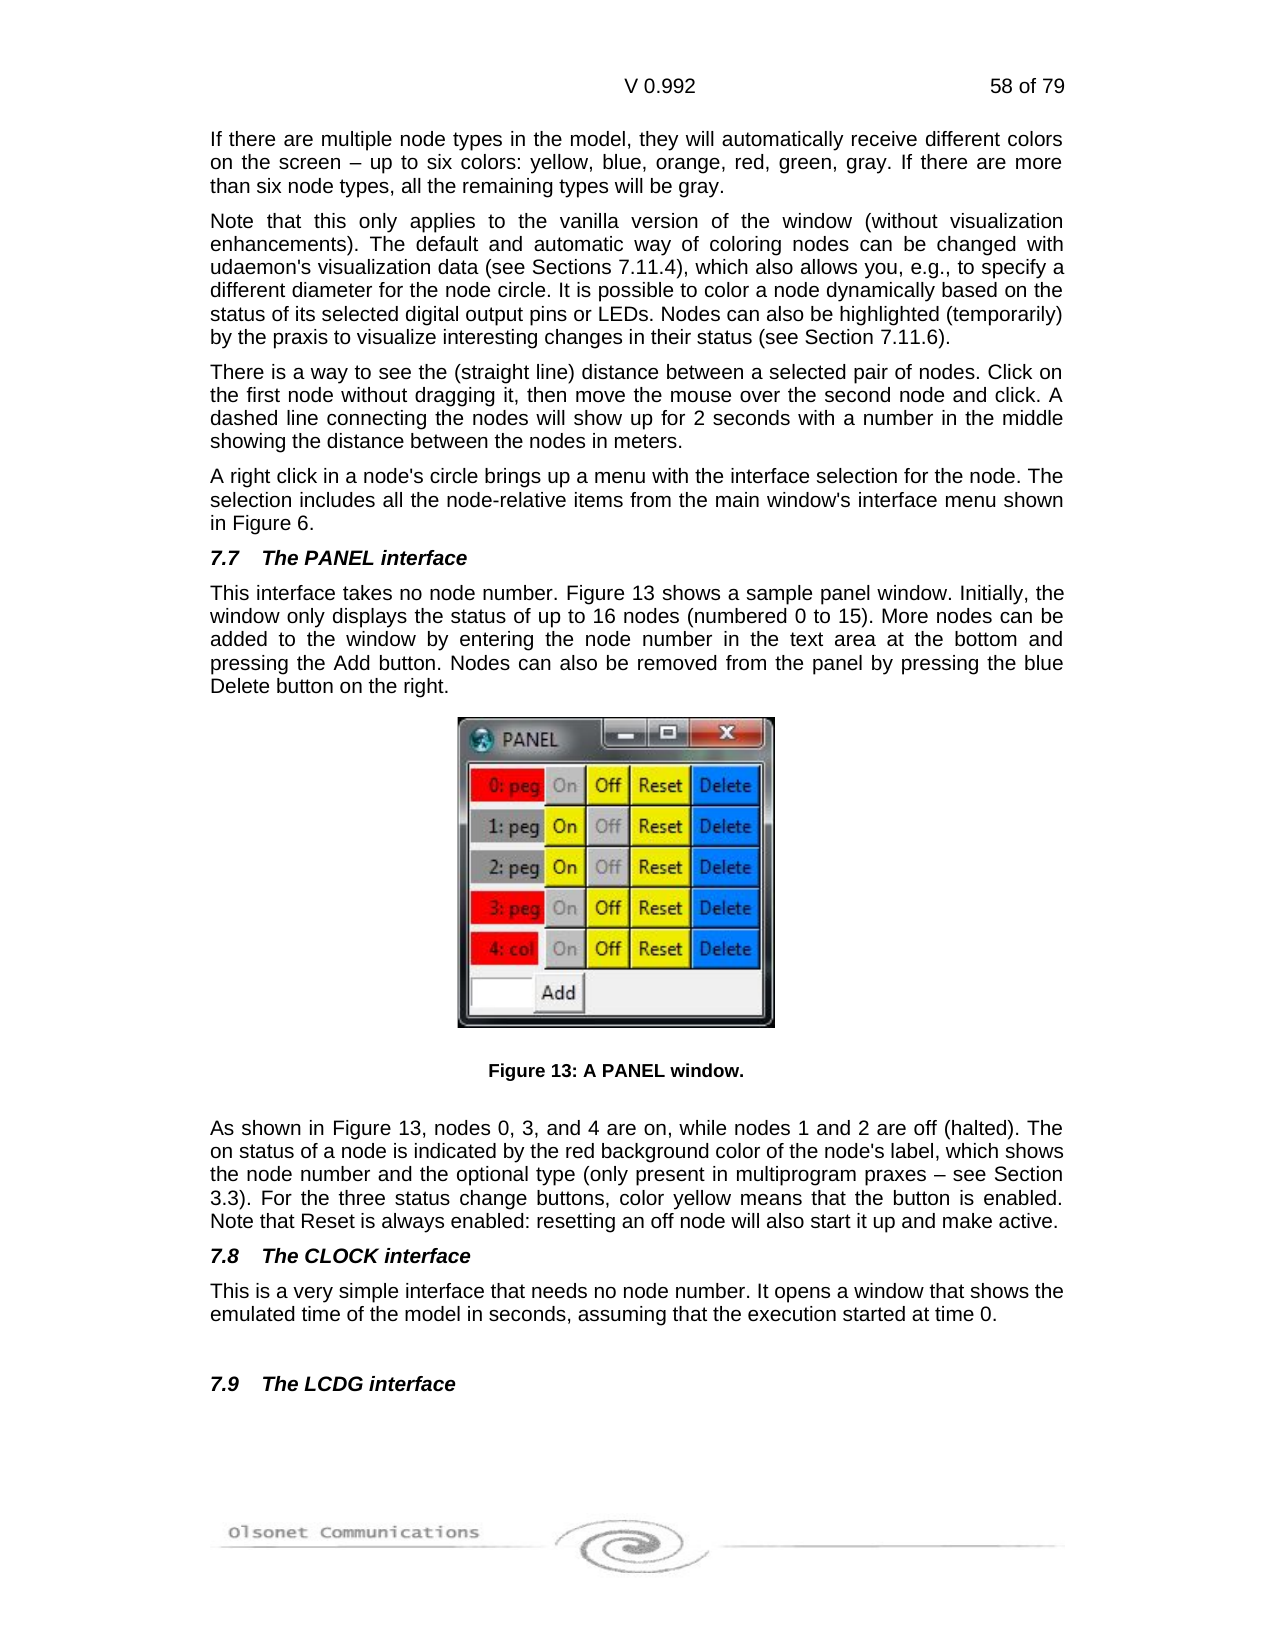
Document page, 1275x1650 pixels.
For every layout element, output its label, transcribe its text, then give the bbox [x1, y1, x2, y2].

text There is a way to see the (straight line) distance between a selected pair of nodes. Click on the first node without dragging it, then move the mouse over the second node and click. A dashed line connecting the nodes will show up for 2 seconds with a number in the middle showing the distance between the nodes in meters. [210, 360, 1065, 453]
text Note that this only applies to the vanilla version of the window (without visualization enhancements). The default and automatic way of coloring nodes can be changed with udaemon's visualization data (see Sections 7.11.4), which also allows you, e.g., to specify a different diameter for the node circle. It is possible to color a node dynamically based on the status of its selected digital output pins or LEDs. Nodes can also be highlighted (temporarily) by the praxis to visualize interesting changes in their status (see Section 7.11.6). [210, 209, 1065, 348]
subtitle The LCDG interface [210, 1373, 1065, 1396]
text This is a very simple interface that needs no node number. It opens a window that shows the emulated time of the model in seconds, assuming that the execution started at time 0. [210, 1279, 1065, 1326]
text As shown in Figure 13, nodes 0, 3, and 4 are on, while nodes 1 and 2 are off (halted). The on status of a node is indicated by the red background color of the node's label, which shows the node number and the optional type (only present in multiprogram praxes – see Section 3.3). For the three status change buttons, color yellow means that the button is enabled. Note that Reset is always enabled: resetting an off node will also start it up and make active. [210, 1117, 1065, 1233]
subtitle The PANEL interface [210, 546, 1065, 570]
text Figure 13: A PANEL window. [445, 1061, 787, 1082]
picture [210, 1504, 1065, 1596]
subtitle The CLOCK interface [210, 1244, 1065, 1268]
text If there are multiple node types in the model, they will automatically receive different colors on the screen – up to six colors: yellow, blue, orange, red, green, gray. If there are more than six node types, all the remaining types will be gray. [210, 128, 1065, 197]
text A right click in a node's circle brings up a menu with the interface selection for the node. The selection includes all the node-relative items from the main window's interface menu shown in Figure 6. [210, 465, 1065, 535]
picture [457, 717, 775, 1028]
text This interface takes no node number. Figure 13 shows a sample panel window. Initially, the window only displays the status of up to 16 nodes (numbered 0 to 15). More nodes can be added to the window by entering the node number in the text area at the bottom and pressing the Add button. Nodes can also be removed from the panel by pressing the blue Delete button on the right. [210, 581, 1065, 698]
